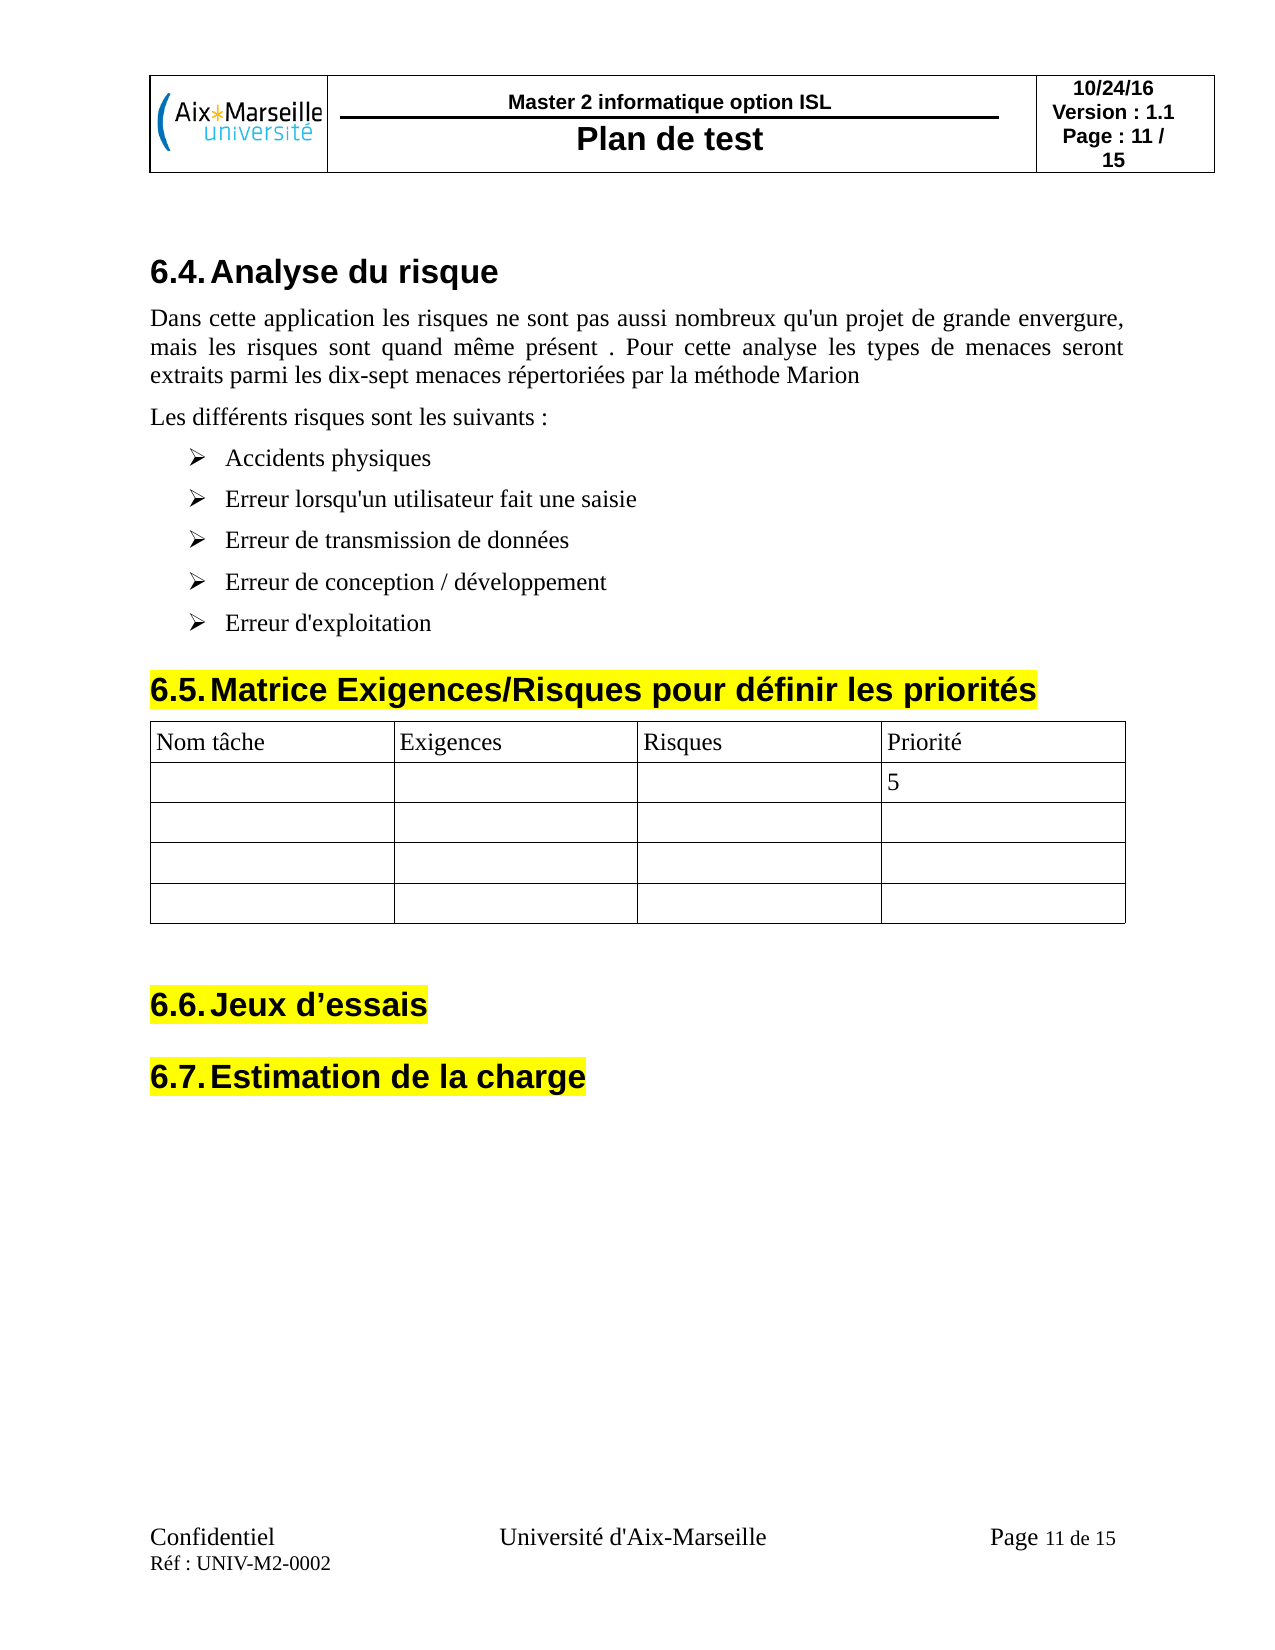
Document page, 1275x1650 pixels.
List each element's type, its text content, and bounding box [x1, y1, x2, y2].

table_cell [151, 884, 394, 923]
table_header Exigences [395, 722, 637, 762]
table_cell [395, 884, 637, 923]
table_cell [638, 884, 881, 923]
table_header Nom tâche [151, 722, 394, 762]
table_cell [151, 803, 394, 842]
table_cell [151, 843, 394, 883]
subtitle Matrice Exigences/Risques pour définir les priorités [150, 670, 1125, 709]
picture [157, 93, 322, 151]
table_cell 5 [882, 763, 1125, 802]
table_cell [882, 843, 1125, 883]
text Dans cette application les risques ne sont pas aussi nombreux qu'un projet de grande envergure, mais les risques sont quand même présent . Pour cette analyse les types de menaces seront extraits parmi les dix-sept menaces répertoriées par la méthode Marion [150, 303, 1125, 389]
table_cell [638, 763, 881, 802]
subtitle Estimation de la charge [150, 1057, 1125, 1096]
table_cell [638, 803, 881, 842]
list Accidents physiques [187, 443, 1125, 472]
table_cell [882, 803, 1125, 842]
subtitle Jeux d’essais [150, 985, 1125, 1024]
subtitle Analyse du risque [150, 252, 1125, 291]
list Erreur d'exploitation [187, 608, 1125, 637]
table_header Priorité [882, 722, 1125, 762]
list Erreur lorsqu'un utilisateur fait une saisie [187, 484, 1125, 513]
table_cell [151, 763, 394, 802]
list Erreur de transmission de données [187, 526, 1125, 554]
list Erreur de conception / développement [187, 567, 1125, 596]
table_cell [395, 803, 637, 842]
text Les différents risques sont les suivants : [150, 402, 1125, 431]
table_cell [638, 843, 881, 883]
table_cell [395, 843, 637, 883]
table_cell [882, 884, 1125, 923]
table_cell [395, 763, 637, 802]
table_header Risques [638, 722, 881, 762]
